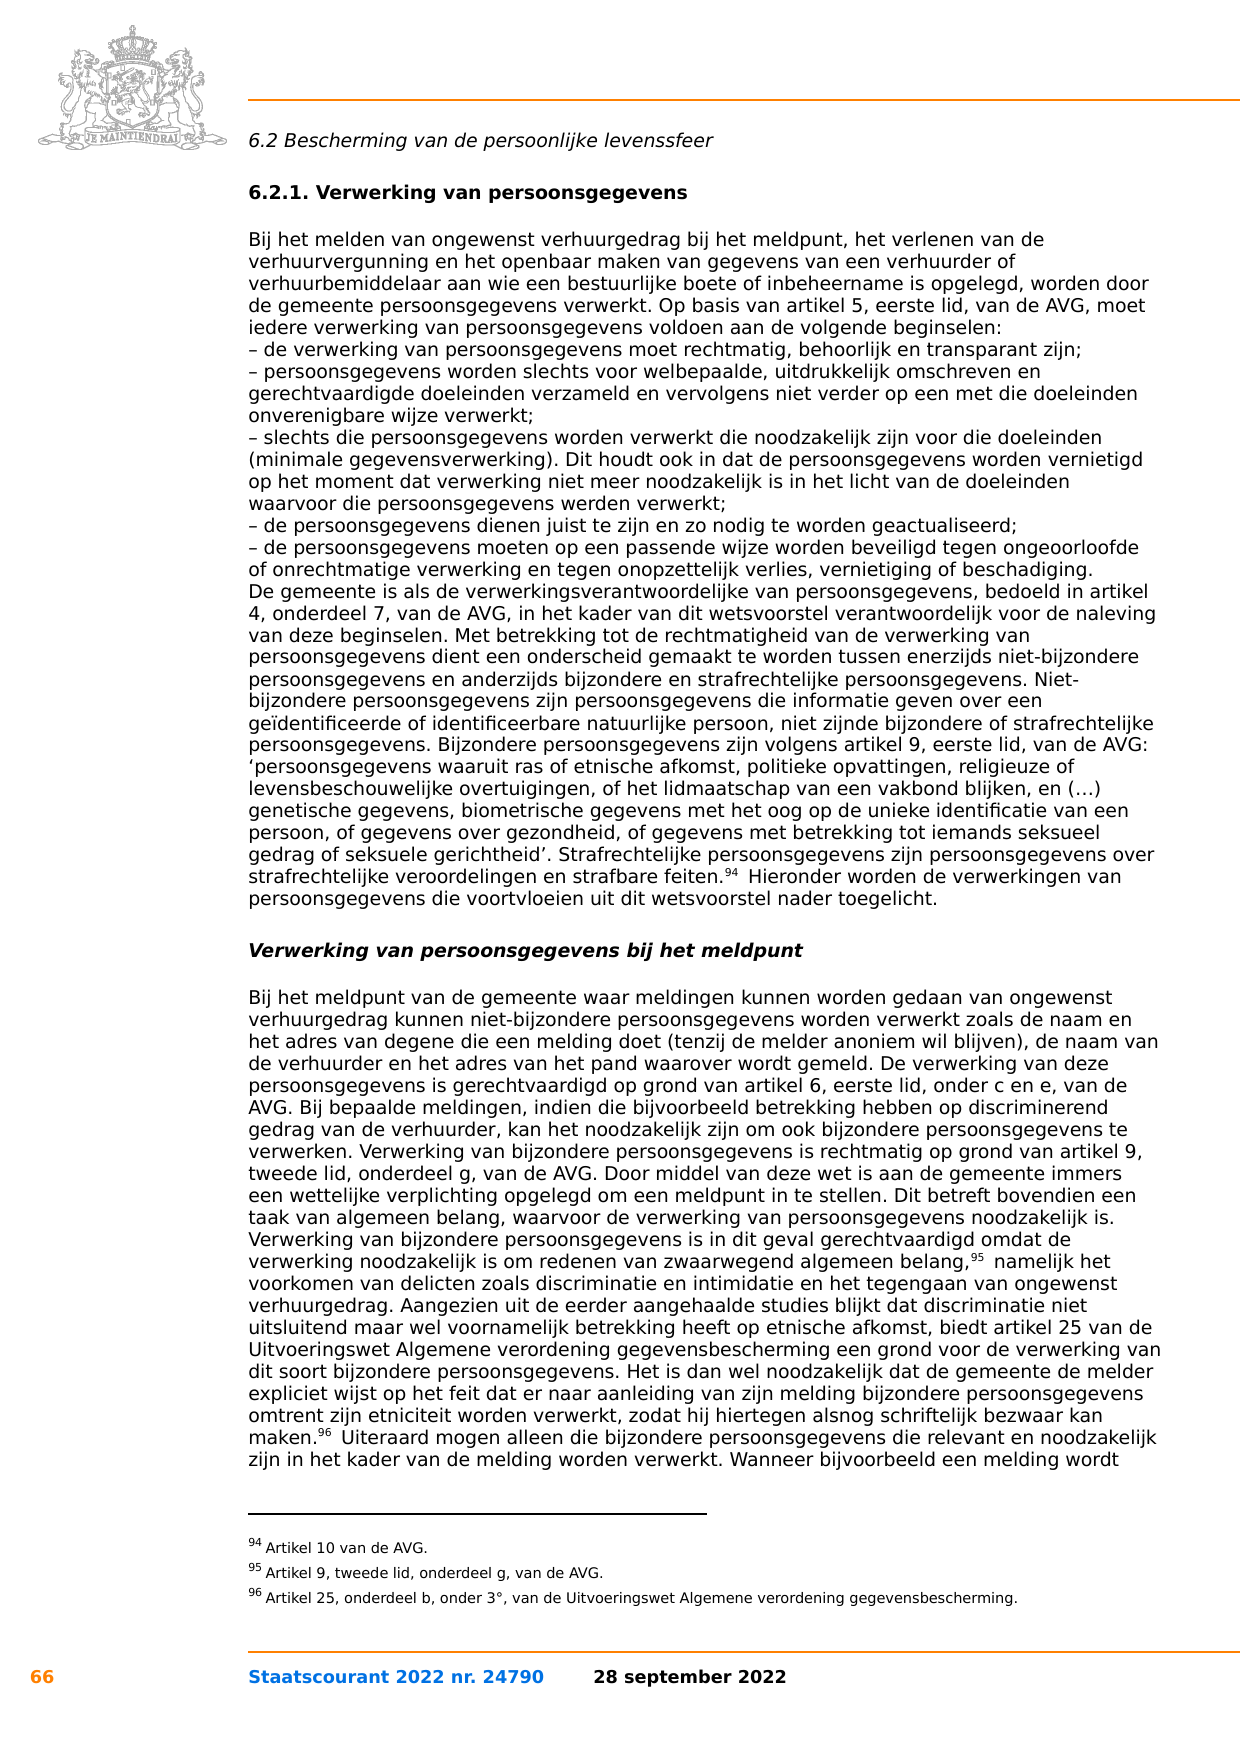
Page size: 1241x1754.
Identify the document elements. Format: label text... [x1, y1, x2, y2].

text Bij het melden van ongewenst verhuurgedrag bij het meldpunt, het verlenen van de verhuurvergunning en het openbaar maken van gegevens van een verhuurder of verhuurbemiddelaar aan wie een bestuurlijke boete of inbeheername is opgelegd, worden door de gemeente persoonsgegevens verwerkt. Op basis van artikel 5, eerste lid, van de AVG, moet iedere verwerking van persoonsgegevens voldoen aan de volgende beginselen: [248, 229, 1163, 339]
text – persoonsgegevens worden slechts voor welbepaalde, uitdrukkelijk omschreven en gerechtvaardigde doeleinden verzameld en vervolgens niet verder op een met die doeleinden onverenigbare wijze verwerkt; [248, 361, 1163, 427]
subtitle Verwerking van persoonsgegevens bij het meldpunt [248, 940, 1163, 962]
text De gemeente is als de verwerkingsverantwoordelijke van persoonsgegevens, bedoeld in artikel 4, onderdeel 7, van de AVG, in het kader van dit wetsvoorstel verantwoordelijk voor de naleving van deze beginselen. Met betrekking tot de rechtmatigheid van de verwerking van persoonsgegevens dient een onderscheid gemaakt te worden tussen enerzijds niet-bijzondere persoonsgegevens en anderzijds bijzondere en strafrechtelijke persoonsgegevens. Niet-bijzondere persoonsgegevens zijn persoonsgegevens die informatie geven over een geïdentificeerde of identificeerbare natuurlijke persoon, niet zijnde bijzondere of strafrechtelijke persoonsgegevens. Bijzondere persoonsgegevens zijn volgens artikel 9, eerste lid, van de AVG: ‘persoonsgegevens waaruit ras of etnische afkomst, politieke opvattingen, religieuze of levensbeschouwelijke overtuigingen, of het lidmaatschap van een vakbond blijken, en (…) genetische gegevens, biometrische gegevens met het oog op de unieke identificatie van een persoon, of gegevens over gezondheid, of gegevens met betrekking tot iemands seksueel gedrag of seksuele gerichtheid’. Strafrechtelijke persoonsgegevens zijn persoonsgegevens over strafrechtelijke veroordelingen en strafbare feiten. Hieronder worden de verwerkingen van persoonsgegevens die voortvloeien uit dit wetsvoorstel nader toegelicht. [248, 581, 1163, 910]
subtitle 6.2 Bescherming van de persoonlijke levenssfeer [248, 130, 1163, 152]
picture [38, 25, 227, 150]
text – de verwerking van persoonsgegevens moet rechtmatig, behoorlijk en transparant zijn; [248, 339, 1163, 361]
text – de persoonsgegevens moeten op een passende wijze worden beveiligd tegen ongeoorloofde of onrechtmatige verwerking en tegen onopzettelijk verlies, vernietiging of beschadiging. [248, 537, 1163, 581]
text Artikel 9, tweede lid, onderdeel g, van de AVG. [248, 1561, 1163, 1583]
text Artikel 10 van de AVG. [248, 1536, 1163, 1558]
text – slechts die persoonsgegevens worden verwerkt die noodzakelijk zijn voor die doeleinden (minimale gegevensverwerking). Dit houdt ook in dat de persoonsgegevens worden vernietigd op het moment dat verwerking niet meer noodzakelijk is in het licht van de doeleinden waarvoor die persoonsgegevens werden verwerkt; [248, 427, 1163, 514]
subtitle 6.2.1. Verwerking van persoonsgegevens [248, 182, 1163, 204]
text Bij het meldpunt van de gemeente waar meldingen kunnen worden gedaan van ongewenst verhuurgedrag kunnen niet-bijzondere persoonsgegevens worden verwerkt zoals de naam en het adres van degene die een melding doet (tenzij de melder anoniem wil blijven), de naam van de verhuurder en het adres van het pand waarover wordt gemeld. De verwerking van deze persoonsgegevens is gerechtvaardigd op grond van artikel 6, eerste lid, onder c en e, van de AVG. Bij bepaalde meldingen, indien die bijvoorbeeld betrekking hebben op discriminerend gedrag van de verhuurder, kan het noodzakelijk zijn om ook bijzondere persoonsgegevens te verwerken. Verwerking van bijzondere persoonsgegevens is rechtmatig op grond van artikel 9, tweede lid, onderdeel g, van de AVG. Door middel van deze wet is aan de gemeente immers een wettelijke verplichting opgelegd om een meldpunt in te stellen. Dit betreft bovendien een taak van algemeen belang, waarvoor de verwerking van persoonsgegevens noodzakelijk is. [248, 987, 1163, 1229]
text Artikel 25, onderdeel b, onder 3°, van de Uitvoeringswet Algemene verordening gegevensbescherming. [248, 1586, 1163, 1608]
text Verwerking van bijzondere persoonsgegevens is in dit geval gerechtvaardigd omdat de verwerking noodzakelijk is om redenen van zwaarwegend algemeen belang, namelijk het voorkomen van delicten zoals discriminatie en intimidatie en het tegengaan van ongewenst verhuurgedrag. Aangezien uit de eerder aangehaalde studies blijkt dat discriminatie niet uitsluitend maar wel voornamelijk betrekking heeft op etnische afkomst, biedt artikel 25 van de Uitvoeringswet Algemene verordening gegevensbescherming een grond voor de verwerking van dit soort bijzondere persoonsgegevens. Het is dan wel noodzakelijk dat de gemeente de melder expliciet wijst op het feit dat er naar aanleiding van zijn melding bijzondere persoonsgegevens omtrent zijn etniciteit worden verwerkt, zodat hij hiertegen alsnog schriftelijk bezwaar kan maken. Uiteraard mogen alleen die bijzondere persoonsgegevens die relevant en noodzakelijk zijn in het kader van de melding worden verwerkt. Wanneer bijvoorbeeld een melding wordt [248, 1229, 1163, 1471]
text – de persoonsgegevens dienen juist te zijn en zo nodig te worden geactualiseerd; [248, 514, 1163, 537]
